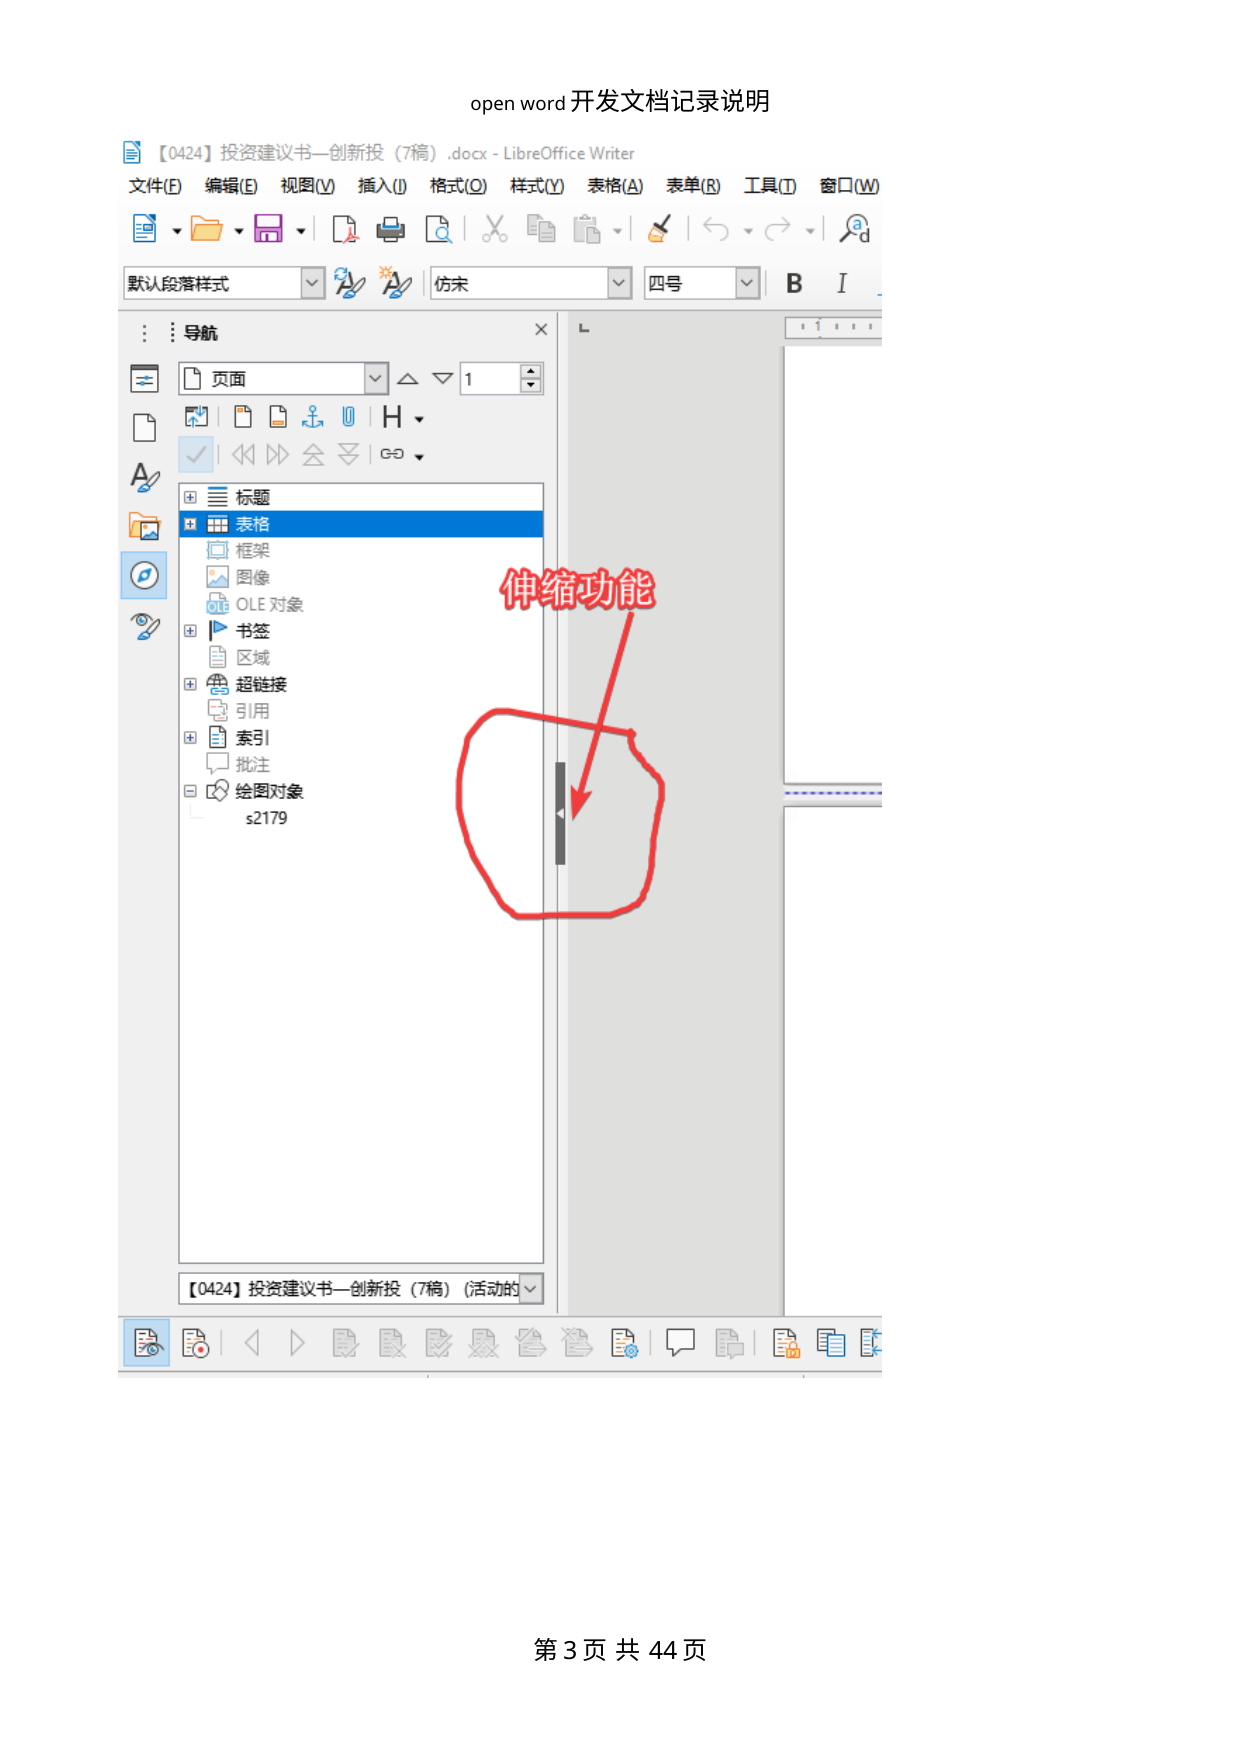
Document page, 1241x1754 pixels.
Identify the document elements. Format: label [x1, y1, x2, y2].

picture [118, 137, 882, 1378]
